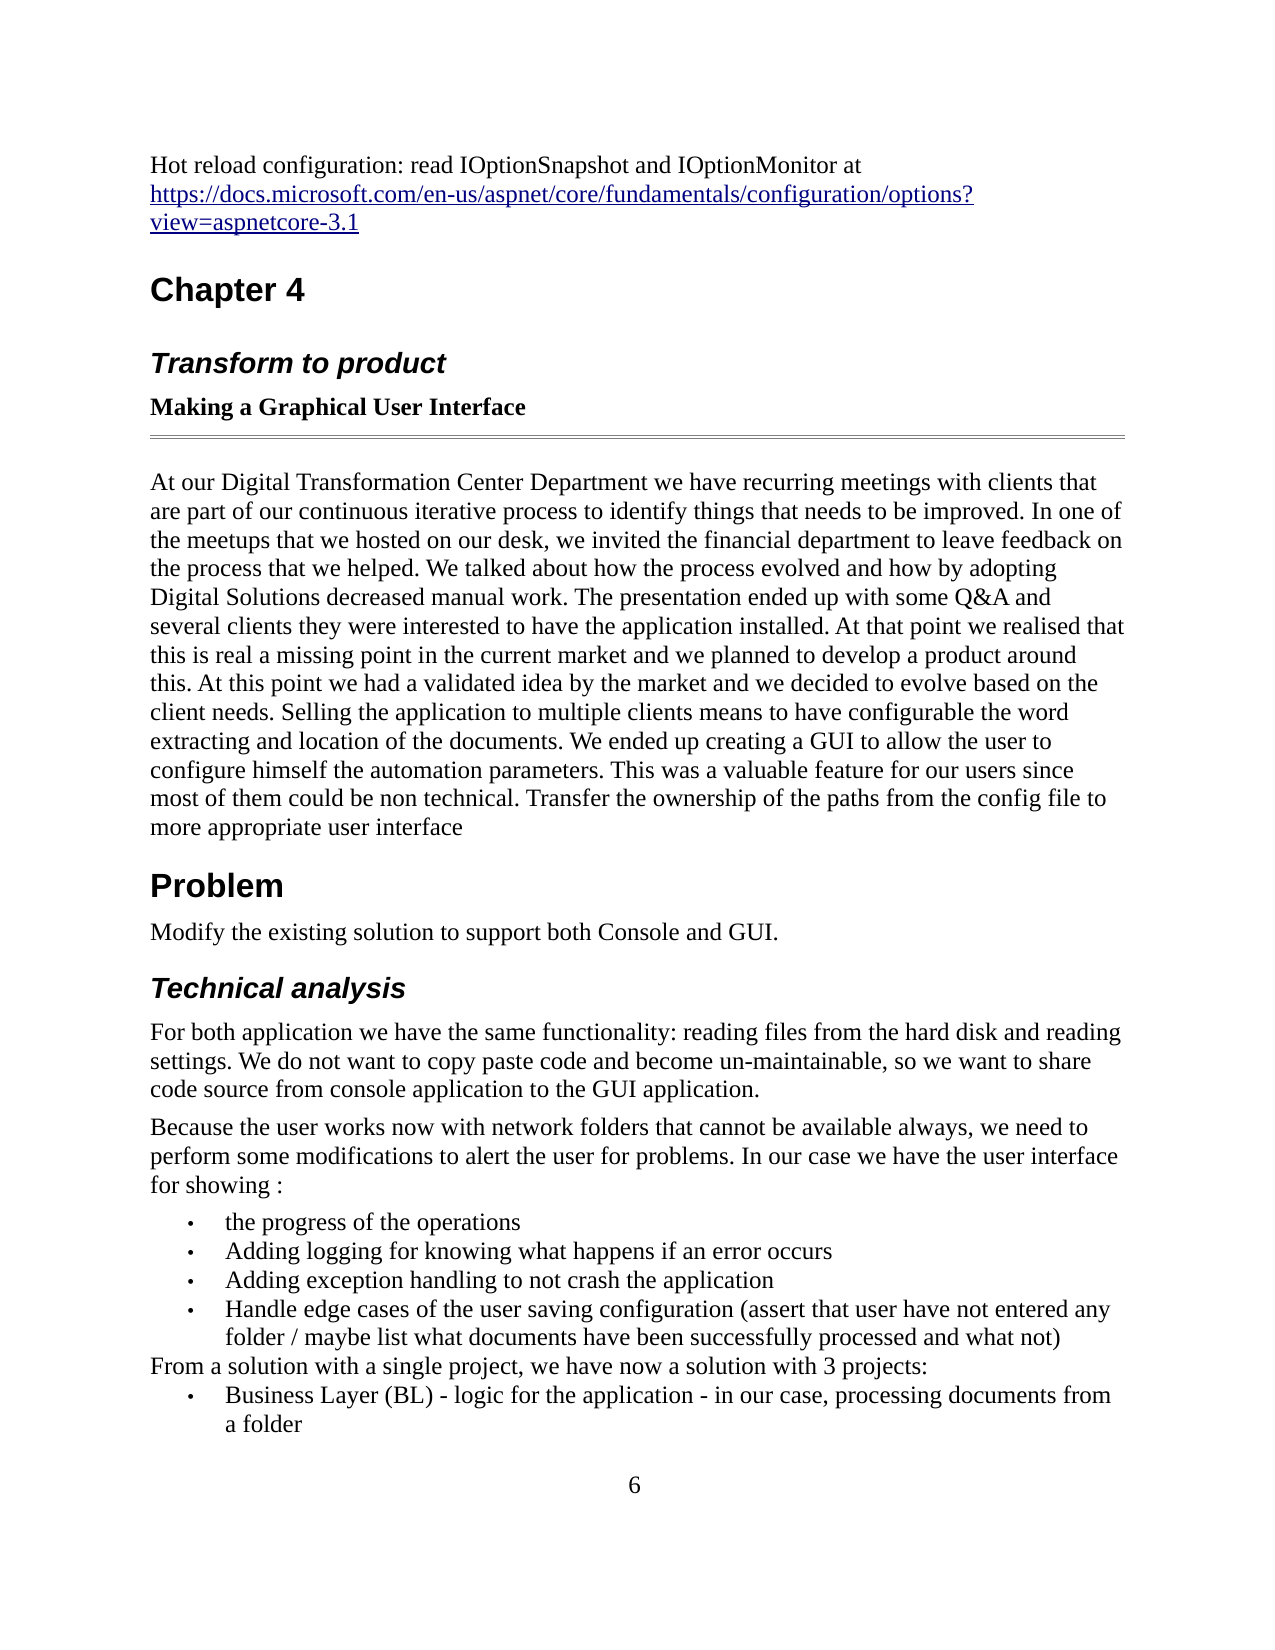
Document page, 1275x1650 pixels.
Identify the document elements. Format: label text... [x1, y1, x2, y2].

list Handle edge cases of the user saving configuration (assert that user have not entered any folder / maybe list what documents have been successfully processed and what not) [187, 1294, 1125, 1351]
subtitle Technical analysis [150, 971, 1125, 1004]
subtitle Transform to product [150, 346, 1125, 380]
list the progress of the operations [187, 1207, 1125, 1236]
text From a solution with a single project, we have now a solution with 3 projects: [150, 1351, 1125, 1380]
list Business Layer (BL) - logic for the application - in our case, processing documents from a folder [187, 1380, 1125, 1437]
subtitle Problem [150, 866, 1125, 905]
text Hot reload configuration: read IOptionSnapshot and IOptionMonitor at https://docs.microsoft.com/en-us/aspnet/core/fundamentals/configuration/options?view=aspnetcore-3.1 [150, 150, 1125, 236]
list Adding logging for knowing what happens if an error occurs [187, 1236, 1125, 1265]
text Because the user works now with network folders that cannot be available always, we need to perform some modifications to alert the user for problems. In our case we have the user interface for showing : [150, 1112, 1125, 1198]
list Adding exception handling to not crash the application [187, 1265, 1125, 1294]
text For both application we have the same functionality: reading files from the hard disk and reading settings. We do not want to copy paste code and become un-maintainable, so we want to share code source from console application to the GUI application. [150, 1017, 1125, 1103]
subtitle Chapter 4 [150, 270, 1125, 309]
text Modify the existing solution to support both Console and GUI. [150, 917, 1125, 946]
text At our Digital Transformation Center Department we have recurring meetings with clients that are part of our continuous iterative process to identify things that needs to be improved. In one of the meetups that we hosted on our desk, we invited the financial department to leave feedback on the process that we helped. We talked about how the process evolved and how by adopting Digital Solutions decreased manual work. The presentation ended up with some Q&A and several clients they were interested to have the application installed. At that point we realised that this is real a missing point in the current market and we planned to develop a product around this. At this point we had a validated idea by the market and we decided to evolve based on the client needs. Selling the application to multiple clients means to have configurable the word extracting and location of the documents. We ended up creating a GUI to allow the user to configure himself the automation parameters. This was a valuable feature for our users since most of them could be non technical. Transfer the ownership of the paths from the config file to more appropriate user interface [150, 467, 1125, 841]
text Making a Graphical User Interface [150, 392, 1125, 421]
